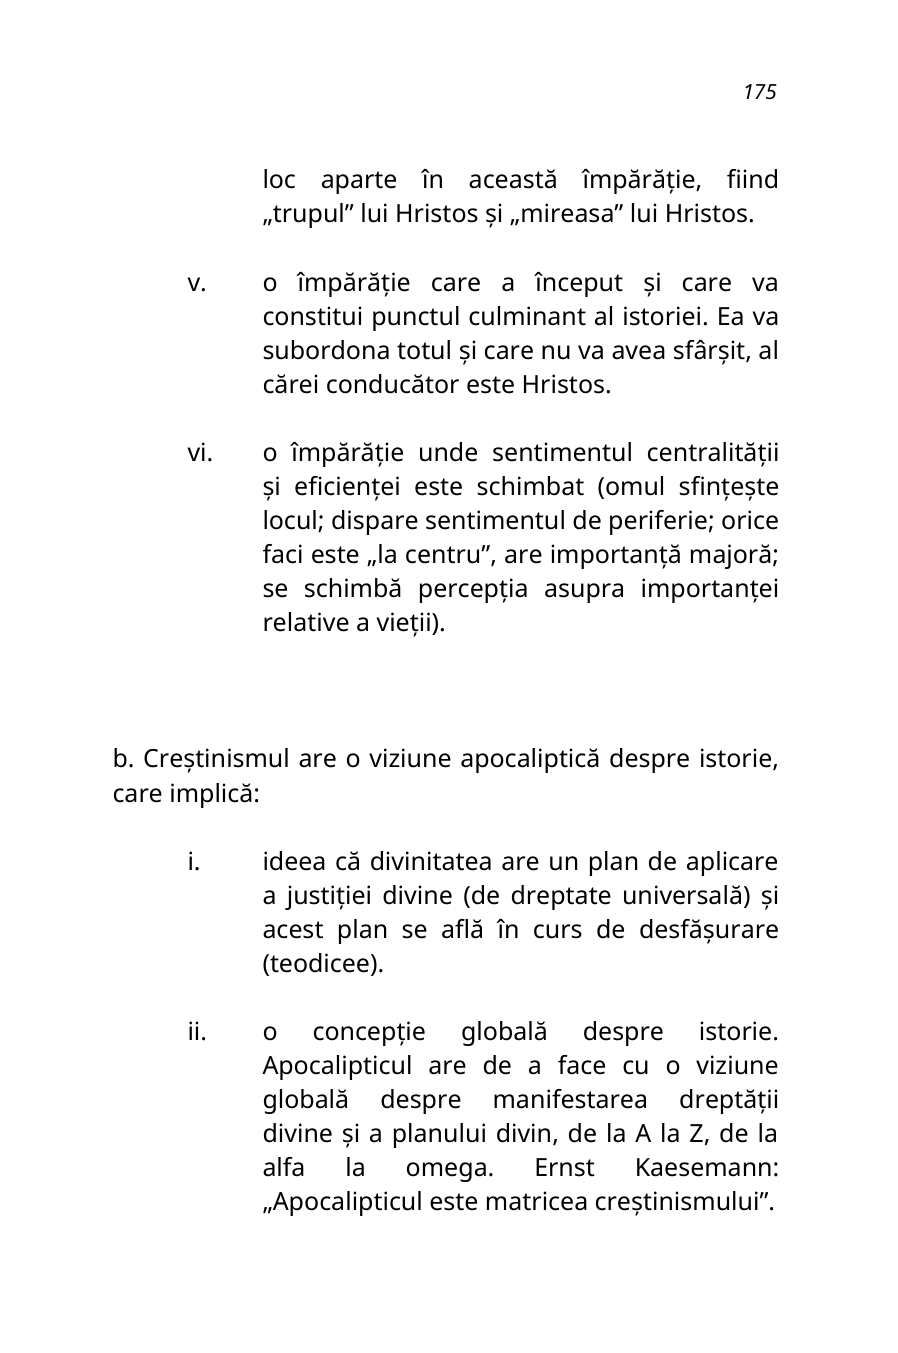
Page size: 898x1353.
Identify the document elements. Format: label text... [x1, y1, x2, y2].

text b. Creştinismul are o viziune apocaliptică despre istorie, care implică: [112, 741, 779, 809]
list o concepţie globală despre istorie. Apocalipticul are de a face cu o viziune globală despre manifestarea dreptăţii divine şi a planului divin, de la A la Z, de la alfa la omega. Ernst Kaesemann: „Apocalipticul este matricea creştinismului”. [187, 1014, 779, 1218]
list ideea că divinitatea are un plan de aplicare a justiţiei divine (de dreptate universală) şi acest plan se află în curs de desfăşurare (teodicee). [187, 843, 779, 979]
list o împărăţie unde sentimentul centralităţii şi eficienţei este schimbat (omul sfinţeşte locul; dispare sentimentul de periferie; orice faci este „la centru”, are importanţă majoră; se schimbă percepţia asupra importanţei relative a vieţii). [187, 434, 779, 639]
list loc aparte în această împărăţie, fiind „trupul” lui Hristos şi „mireasa” lui Hristos. [187, 162, 779, 230]
list o împărăţie care a început şi care va constitui punctul culminant al istoriei. Ea va subordona totul şi care nu va avea sfârşit, al cărei conducător este Hristos. [187, 264, 779, 401]
